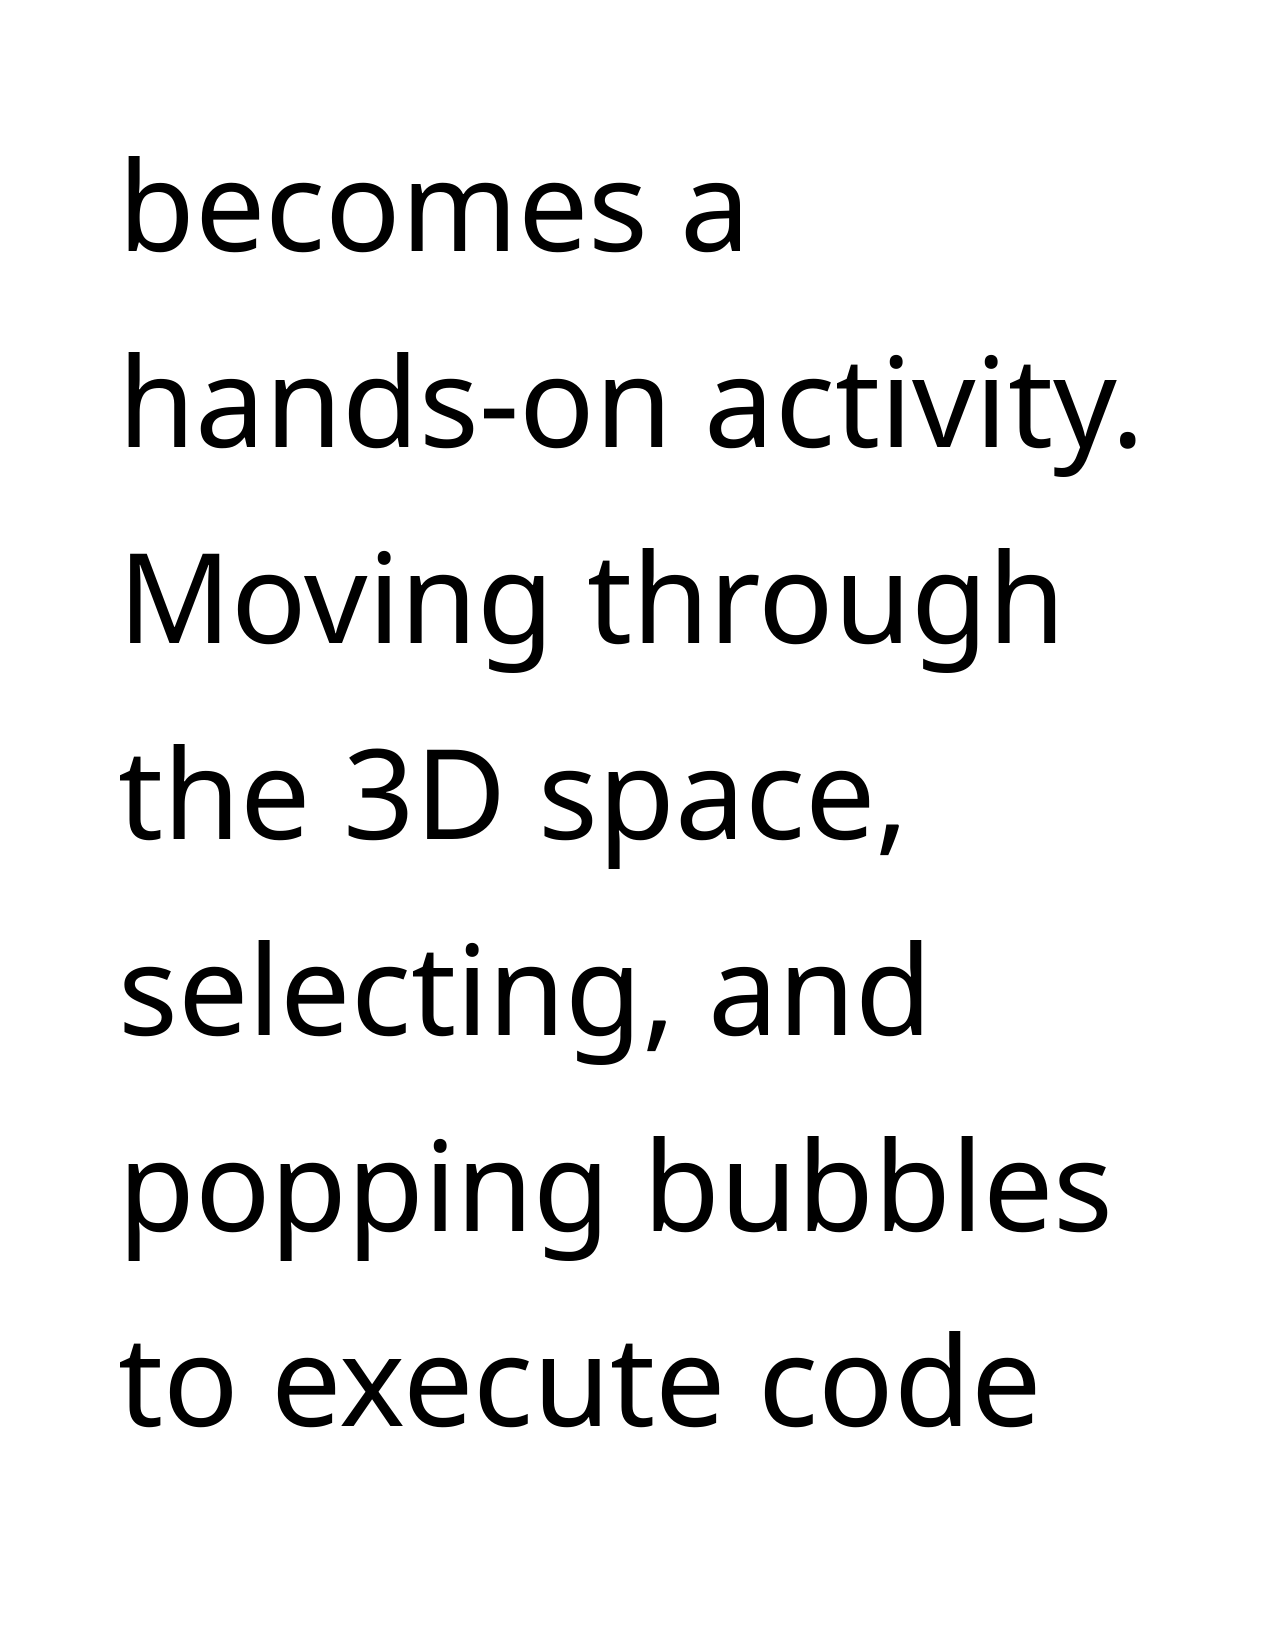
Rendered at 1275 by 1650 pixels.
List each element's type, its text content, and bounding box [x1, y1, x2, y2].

text becomes a hands-on activity. Moving through the 3D space, selecting, and popping bubbles to execute code [118, 118, 1157, 1463]
